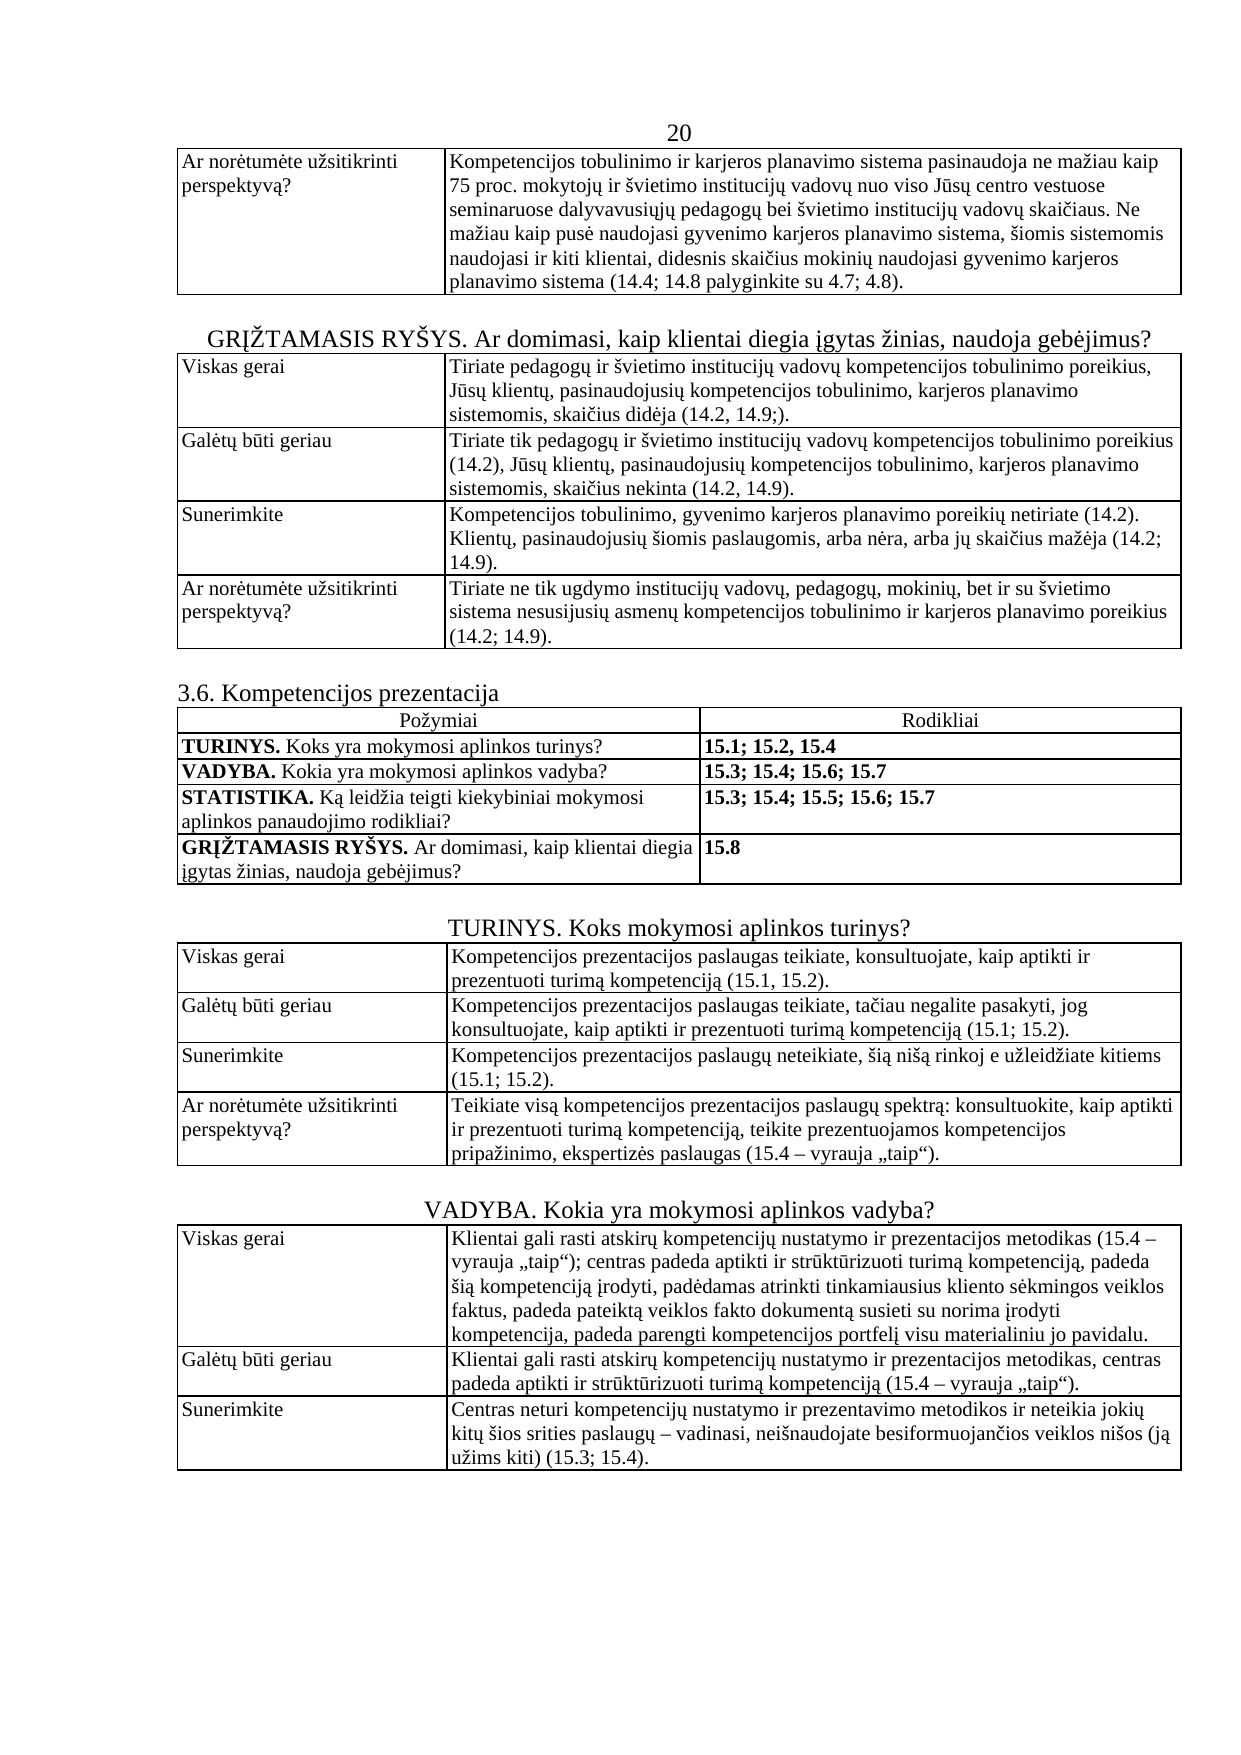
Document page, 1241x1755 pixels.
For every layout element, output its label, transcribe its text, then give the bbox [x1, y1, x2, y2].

text GRĮŽTAMASIS RYŠYS. Ar domimasi, kaip klientai diegia įgytas žinias, naudoja gebėjimus? [177, 324, 1181, 353]
table_cell 15.3; 15.4; 15.5; 15.6; 15.7 [701, 785, 1180, 833]
text TURINYS. Koks mokymosi aplinkos turinys? [177, 913, 1181, 942]
table_cell Ar norėtumėte užsitikrinti perspektyvą? [178, 1093, 446, 1165]
table_header Viskas gerai [178, 944, 446, 992]
table_cell Ar norėtumėte užsitikrinti perspektyvą? [178, 149, 444, 293]
table_cell Sunerimkite [178, 1043, 446, 1091]
table_header Viskas gerai [178, 1226, 446, 1346]
table_cell 15.8 [701, 835, 1180, 883]
text 3.6. Kompetencijos prezentacija [177, 678, 1181, 707]
table_cell Sunerimkite [178, 502, 444, 574]
table_cell Galėtų būti geriau [178, 1347, 446, 1395]
text VADYBA. Kokia yra mokymosi aplinkos vadyba? [177, 1195, 1181, 1224]
table_cell Ar norėtumėte užsitikrinti perspektyvą? [178, 576, 444, 648]
table_cell Galėtų būti geriau [178, 428, 444, 500]
table_cell Sunerimkite [178, 1397, 446, 1469]
table_cell Galėtų būti geriau [178, 993, 446, 1041]
table_header Viskas gerai [178, 354, 444, 426]
